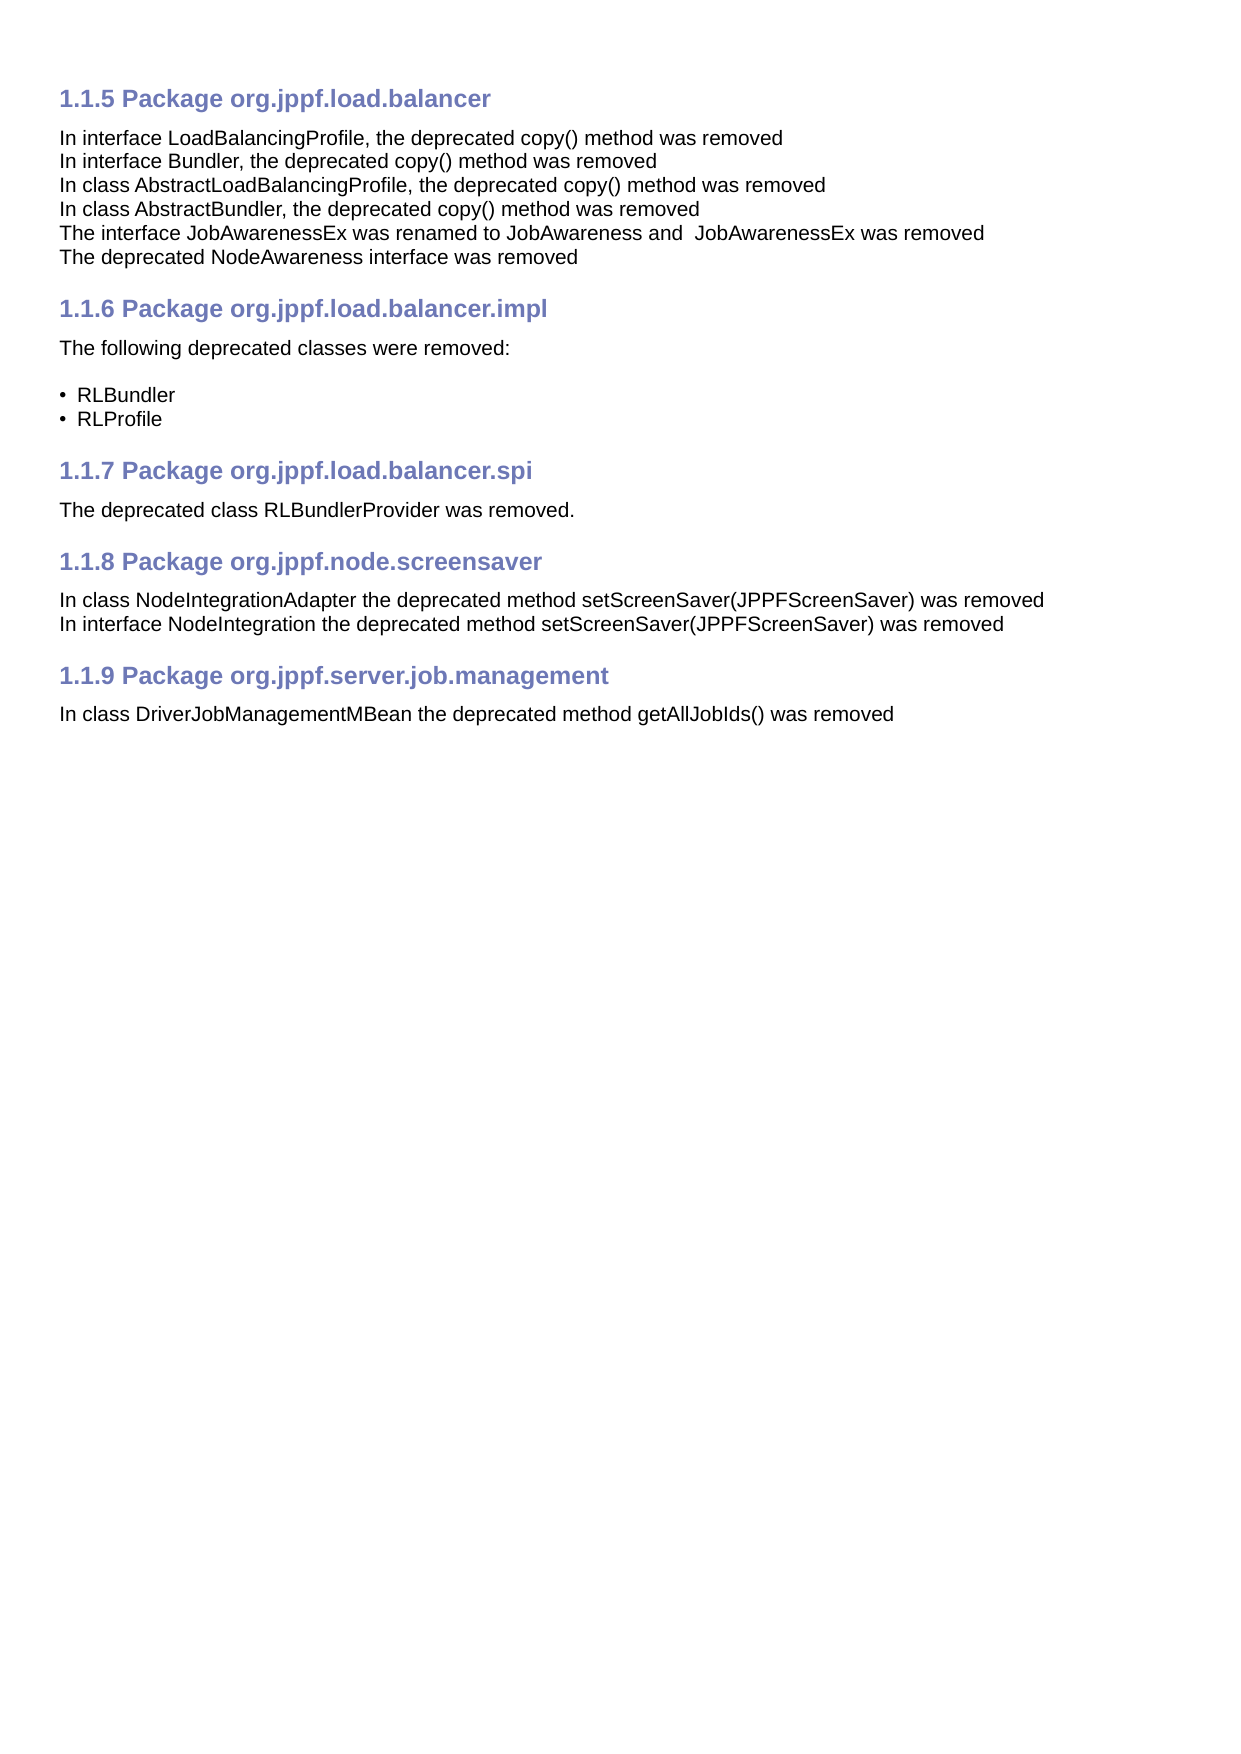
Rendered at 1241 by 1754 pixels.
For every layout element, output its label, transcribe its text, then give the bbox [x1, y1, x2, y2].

text In interface Bundler, the deprecated copy() method was removed [59, 149, 1181, 173]
text In class AbstractLoadBalancingProfile, the deprecated copy() method was removed [59, 173, 1181, 197]
text The deprecated NodeAwareness interface was removed [59, 245, 1181, 269]
text In class NodeIntegrationAdapter the deprecated method setScreenSaver(JPPFScreenSaver) was removed [59, 588, 1181, 612]
subtitle Package org.jppf.node.screensaver [59, 547, 1181, 575]
text The deprecated class RLBundlerProvider was removed. [59, 498, 1181, 522]
text In class AbstractBundler, the deprecated copy() method was removed [59, 197, 1181, 221]
subtitle Package org.jppf.load.balancer.impl [59, 294, 1181, 323]
text The interface JobAwarenessEx was renamed to JobAwareness and JobAwarenessEx was removed [59, 221, 1181, 245]
subtitle Package org.jppf.server.job.management [59, 661, 1181, 689]
list RLBundler [59, 383, 1181, 407]
subtitle Package org.jppf.load.balancer.spi [59, 456, 1181, 485]
subtitle Package org.jppf.load.balancer [59, 84, 1181, 113]
text In interface NodeIntegration the deprecated method setScreenSaver(JPPFScreenSaver) was removed [59, 612, 1181, 636]
list RLProfile [59, 407, 1181, 431]
text In interface LoadBalancingProfile, the deprecated copy() method was removed [59, 125, 1181, 149]
text In class DriverJobManagementMBean the deprecated method getAllJobIds() was removed [59, 702, 1181, 726]
text The following deprecated classes were removed: [59, 335, 1181, 359]
